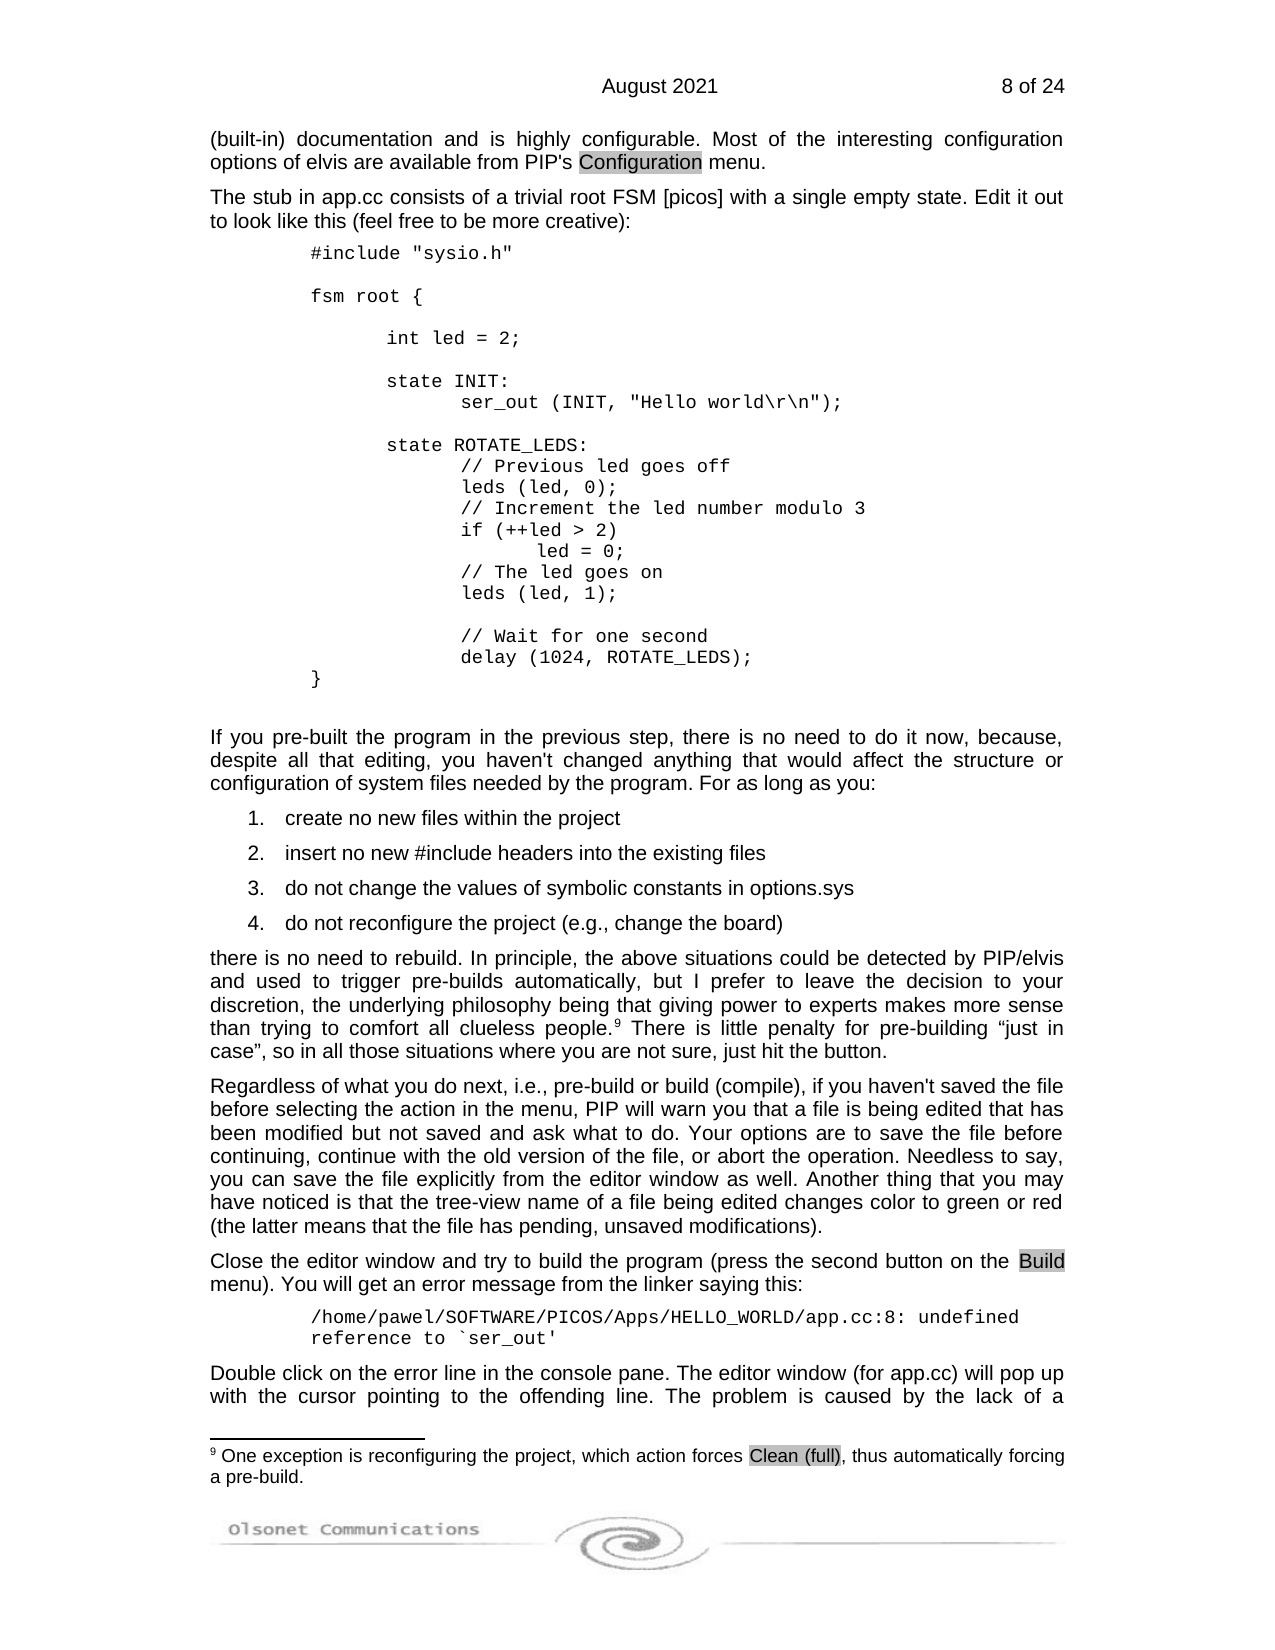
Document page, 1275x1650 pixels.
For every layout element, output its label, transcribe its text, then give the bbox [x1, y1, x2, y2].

picture [210, 1501, 1065, 1593]
text ser_out (INIT, "Hello world\r\n"); [310, 393, 1065, 414]
text int led = 2; [310, 329, 1065, 350]
text Double click on the error line in the console pane. The editor window (for app.cc) will pop up with the cursor pointing to the offending line. The problem is caused by the lack of a [210, 1362, 1065, 1408]
list do not change the values of symbolic constants in options.sys [247, 877, 1065, 900]
text (built-in) documentation and is highly configurable. Most of the interesting configuration options of elvis are available from PIP's Configuration menu. [210, 128, 1065, 174]
text led = 0; [310, 542, 1065, 563]
text One exception is reconfiguring the project, which action forces Clean (full), thus automatically forcing a pre-build. [210, 1445, 1065, 1487]
text Close the editor window and try to build the program (press the second button on the Build menu). You will get an error message from the linker saying this: [210, 1249, 1065, 1296]
text delay (1024, ROTATE_LEDS); [310, 648, 1065, 669]
list create no new files within the project [247, 807, 1065, 830]
list do not reconfigure the project (e.g., change the board) [247, 912, 1065, 935]
text #include "sysio.h" [310, 244, 1065, 265]
text // Wait for one second [310, 627, 1065, 648]
text state ROTATE_LEDS: [310, 435, 1065, 457]
text } [310, 669, 1065, 690]
text if (++led > 2) [310, 520, 1065, 542]
text If you pre-built the program in the previous step, there is no need to do it now, because, despite all that editing, you haven't changed anything that would affect the structure or configuration of system files needed by the program. For as long as you: [210, 725, 1065, 795]
text // Previous led goes off [310, 457, 1065, 478]
text fsm root { [310, 287, 1065, 308]
text // The led goes on [310, 563, 1065, 584]
text leds (led, 1); [310, 584, 1065, 605]
list insert no new #include headers into the existing files [247, 842, 1065, 865]
text The stub in app.cc consists of a trivial root FSM [picos] with a single empty state. Edit it out to look like this (feel free to be more creative): [210, 186, 1065, 232]
text state INIT: [310, 372, 1065, 393]
text Regardless of what you do next, i.e., pre-build or build (compile), if you haven't saved the file before selecting the action in the menu, PIP will warn you that a file is being edited that has been modified but not saved and ask what to do. Your options are to save the file before continuing, continue with the old version of the file, or abort the operation. Needless to say, you can save the file explicitly from the editor window as well. Another thing that you may have noticed is that the tree-view name of a file being edited changes color to green or red (the latter means that the file has pending, unsaved modifications). [210, 1075, 1065, 1237]
text // Increment the led number modulo 3 [310, 499, 1065, 520]
text leds (led, 0); [310, 478, 1065, 499]
text there is no need to rebuild. In principle, the above situations could be detected by PIP/elvis and used to trigger pre-builds automatically, but I prefer to leave the decision to your discretion, the underlying philosophy being that giving power to experts makes more sense than trying to comfort all clueless people. There is little penalty for pre-building “just in case”, so in all those situations where you are not sure, just hit the button. [210, 947, 1065, 1063]
text /home/pawel/SOFTWARE/PICOS/Apps/HELLO_WORLD/app.cc:8: undefined reference to `ser_out' [310, 1307, 1065, 1350]
